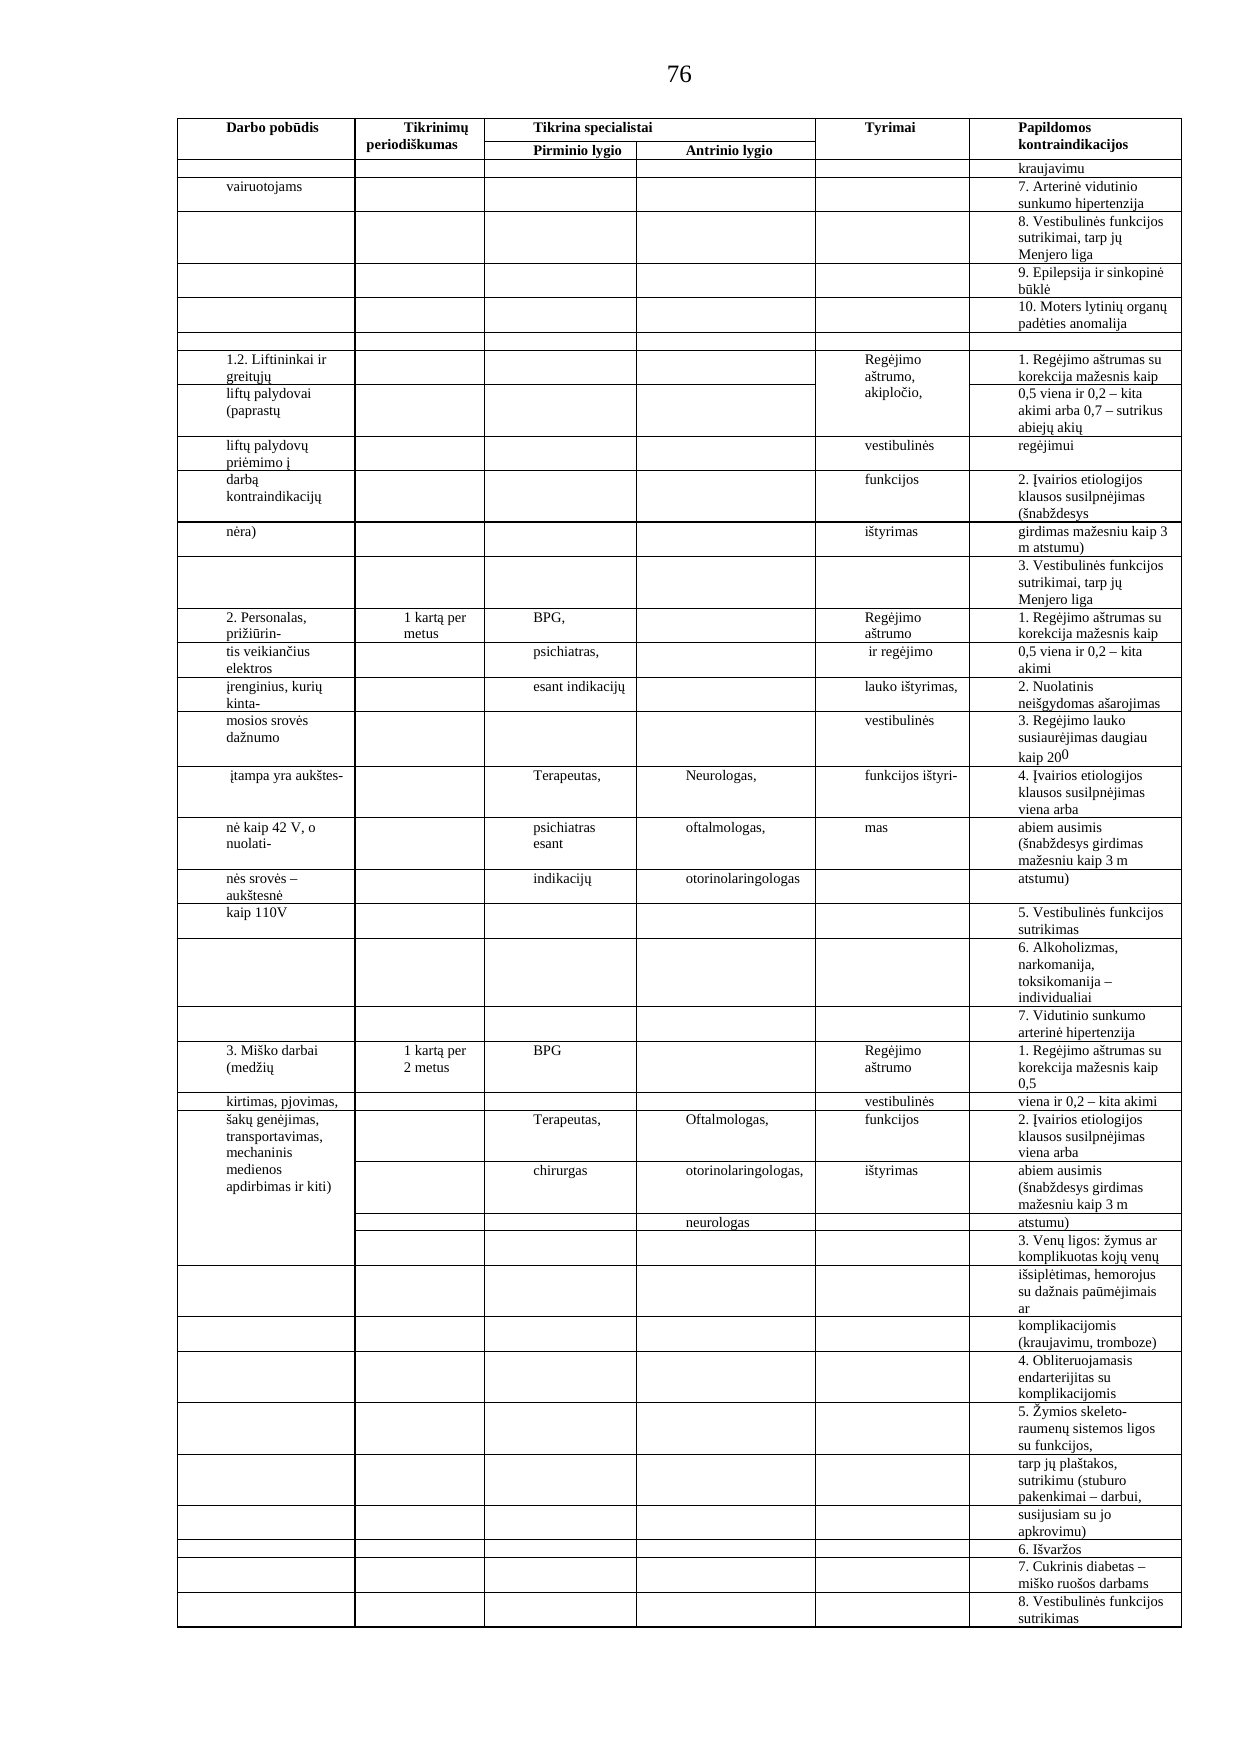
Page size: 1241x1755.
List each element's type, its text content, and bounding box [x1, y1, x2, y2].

table_cell [637, 1455, 815, 1505]
table_cell [356, 1540, 484, 1557]
table_cell kirtimas, pjovimas, [178, 1093, 354, 1110]
table_cell [178, 1266, 354, 1316]
table_cell [637, 351, 815, 384]
table_cell [637, 1093, 815, 1110]
table_cell [637, 1317, 815, 1351]
table_cell [637, 160, 815, 177]
table_cell 2. Įvairios etiologijos klausos susilpnėjimas viena arba [970, 1111, 1181, 1161]
table_cell [356, 1558, 484, 1592]
table_cell abiem ausimis (šnabždesys girdimas mažesniu kaip 3 m [970, 1162, 1181, 1212]
table_cell [816, 1266, 969, 1316]
table_cell esant indikacijų [485, 678, 636, 711]
table_cell [816, 1231, 969, 1265]
table_cell 4. Įvairios etiologijos klausos susilpnėjimas viena arba [970, 767, 1181, 817]
table_cell [485, 1455, 636, 1505]
table_cell [485, 471, 636, 521]
table_cell [178, 298, 354, 332]
table_cell Pirminio lygio [485, 142, 636, 159]
table_cell [637, 939, 815, 1006]
table_cell vestibulinės [816, 712, 969, 766]
table_cell regėjimui [970, 437, 1181, 470]
table_cell [485, 1093, 636, 1110]
table_cell [485, 1403, 636, 1453]
table_cell nės srovės – aukštesnė [178, 870, 354, 903]
table_cell Neurologas, [637, 767, 815, 817]
table_cell [816, 1558, 969, 1592]
table_cell Terapeutas, [485, 1111, 636, 1161]
table_cell ištyrimas [816, 523, 969, 556]
table_cell 7. Cukrinis diabetas – miško ruošos darbams [970, 1558, 1181, 1592]
table_cell mosios srovės dažnumo [178, 712, 354, 766]
table_cell 1 kartą per 2 metus [356, 1042, 484, 1092]
table_cell [178, 160, 354, 177]
table_cell indikacijų [485, 870, 636, 903]
table_cell ištyrimas [816, 1162, 969, 1212]
table_cell [485, 1317, 636, 1351]
table_cell atstumu) [970, 870, 1181, 903]
table_cell [637, 1352, 815, 1402]
table_cell ir regėjimo [816, 643, 969, 677]
table_cell [356, 1317, 484, 1351]
table_cell chirurgas [485, 1162, 636, 1212]
table_cell 1.2. Liftininkai ir greitųjų [178, 351, 354, 384]
table_cell [816, 1540, 969, 1557]
table_cell [178, 1506, 354, 1539]
table_cell 6. Išvaržos [970, 1540, 1181, 1557]
table_cell [637, 1042, 815, 1092]
table_cell [637, 264, 815, 297]
table_cell [637, 1007, 815, 1041]
table_cell 9. Epilepsija ir sinkopinė būklė [970, 264, 1181, 297]
table_cell [485, 939, 636, 1006]
table_cell [356, 939, 484, 1006]
table_cell [356, 818, 484, 869]
table_cell [485, 264, 636, 297]
table_cell [356, 1266, 484, 1316]
table_cell Regėjimo aštrumo [816, 1042, 969, 1092]
table_cell 10. Moters lytinių organų padėties anomalija [970, 298, 1181, 332]
table_cell [485, 385, 636, 436]
table_cell BPG, [485, 609, 636, 642]
table_cell [356, 1231, 484, 1265]
table_cell [637, 712, 815, 766]
table_cell [356, 160, 484, 177]
table_cell 1. Regėjimo aštrumas su korekcija mažesnis kaip [970, 609, 1181, 642]
table_cell Terapeutas, [485, 767, 636, 817]
table_cell [356, 523, 484, 556]
table_cell [485, 1214, 636, 1230]
table_cell [816, 1506, 969, 1539]
table_cell [356, 1506, 484, 1539]
table_cell otorinolaringologas, [637, 1162, 815, 1212]
table_cell 0,5 viena ir 0,2 – kita akimi arba 0,7 – sutrikus abiejų akių [970, 385, 1181, 436]
table_cell lauko ištyrimas, [816, 678, 969, 711]
table_cell funkcijos [816, 1111, 969, 1161]
table_cell tarp jų plaštakos, sutrikimu (stuburo pakenkimai – darbui, [970, 1455, 1181, 1505]
table_cell 7. Arterinė vidutinio sunkumo hipertenzija [970, 178, 1181, 211]
table_cell nė kaip 42 V, o nuolati- [178, 818, 354, 869]
table_cell [356, 643, 484, 677]
table_cell Regėjimo aštrumo, akipločio, [816, 351, 969, 436]
table_cell kraujavimu [970, 160, 1181, 177]
table_cell [485, 712, 636, 766]
table_cell [356, 437, 484, 470]
table_cell [485, 557, 636, 607]
table_cell [816, 160, 969, 177]
table_cell [637, 1558, 815, 1592]
table_cell [356, 1352, 484, 1402]
table_cell 3. Regėjimo lauko susiaurėjimas daugiau kaip 200 [970, 712, 1181, 766]
table_cell 5. Vestibulinės funkcijos sutrikimas [970, 904, 1181, 938]
table_cell [816, 1214, 969, 1230]
table_cell liftų palydovai (paprastų [178, 385, 354, 436]
table_cell [637, 471, 815, 521]
table_cell [356, 1111, 484, 1161]
table_cell 1. Regėjimo aštrumas su korekcija mažesnis kaip [970, 351, 1181, 384]
table_cell [637, 609, 815, 642]
table_cell [816, 939, 969, 1006]
table_cell [970, 333, 1181, 349]
table_cell 8. Vestibulinės funkcijos sutrikimai, tarp jų Menjero liga [970, 212, 1181, 263]
table_cell [816, 1403, 969, 1453]
table_cell [485, 1558, 636, 1592]
table_cell [637, 212, 815, 263]
table_cell [356, 351, 484, 384]
table_cell 1 kartą per metus [356, 609, 484, 642]
table_cell atstumu) [970, 1214, 1181, 1230]
table_cell [178, 1540, 354, 1557]
table_header Darbo pobūdis [178, 119, 354, 159]
table_header Tyrimai [816, 119, 969, 159]
table_cell [356, 178, 484, 211]
table_cell 3. Venų ligos: žymus ar komplikuotas kojų venų [970, 1231, 1181, 1265]
table_cell [356, 471, 484, 521]
table_cell girdimas mažesniu kaip 3 m atstumu) [970, 523, 1181, 556]
table_cell [356, 712, 484, 766]
table_cell [485, 523, 636, 556]
table_cell [637, 1593, 815, 1626]
table_cell [356, 264, 484, 297]
table_cell psichiatras esant [485, 818, 636, 869]
table_cell otorinolaringologas [637, 870, 815, 903]
table_cell 3. Miško darbai (medžių [178, 1042, 354, 1092]
table_cell [485, 351, 636, 384]
table_cell [637, 333, 815, 349]
table_cell [485, 333, 636, 349]
table_cell vestibulinės [816, 437, 969, 470]
table_cell Regėjimo aštrumo [816, 609, 969, 642]
table_cell [356, 1007, 484, 1041]
table_cell [637, 643, 815, 677]
table_cell [485, 904, 636, 938]
table_cell [178, 1455, 354, 1505]
table_cell [637, 1506, 815, 1539]
table_cell 6. Alkoholizmas, narkomanija, toksikomanija – individualiai [970, 939, 1181, 1006]
table_cell funkcijos ištyri- [816, 767, 969, 817]
table_cell BPG [485, 1042, 636, 1092]
table_cell [637, 1540, 815, 1557]
table_header Papildomos kontraindikacijos [970, 119, 1181, 159]
table_cell 7. Vidutinio sunkumo arterinė hipertenzija [970, 1007, 1181, 1041]
table_cell 2. Nuolatinis neišgydomas ašarojimas [970, 678, 1181, 711]
table_cell [485, 298, 636, 332]
table_cell [356, 1214, 484, 1230]
table_cell [816, 178, 969, 211]
table_cell [637, 298, 815, 332]
table_cell funkcijos [816, 471, 969, 521]
table_cell [816, 904, 969, 938]
table_cell 0,5 viena ir 0,2 – kita akimi [970, 643, 1181, 677]
table_cell [637, 904, 815, 938]
table_cell vestibulinės [816, 1093, 969, 1110]
table_cell [178, 939, 354, 1006]
table_cell [356, 1162, 484, 1212]
table_cell [816, 264, 969, 297]
table_cell [178, 1558, 354, 1592]
table_cell [178, 1352, 354, 1402]
table_cell [816, 212, 969, 263]
table_cell viena ir 0,2 – kita akimi [970, 1093, 1181, 1110]
table_cell [485, 212, 636, 263]
table_cell [356, 557, 484, 607]
table_cell [178, 1317, 354, 1351]
table_cell vairuotojams [178, 178, 354, 211]
table_cell 5. Žymios skeleto-raumenų sistemos ligos su funkcijos, [970, 1403, 1181, 1453]
table_cell [178, 333, 354, 349]
table_cell 1. Regėjimo aštrumas su korekcija mažesnis kaip 0,5 [970, 1042, 1181, 1092]
table_cell [637, 523, 815, 556]
table_cell oftalmologas, [637, 818, 815, 869]
table_cell [356, 904, 484, 938]
table_cell 2. Personalas, prižiūrin- [178, 609, 354, 642]
table_cell [637, 1403, 815, 1453]
table_cell neurologas [637, 1214, 815, 1230]
table_cell [485, 437, 636, 470]
table_cell įrenginius, kurių kinta- [178, 678, 354, 711]
table_cell [637, 678, 815, 711]
table_cell [485, 1540, 636, 1557]
table_cell [178, 1007, 354, 1041]
table_cell 2. Įvairios etiologijos klausos susilpnėjimas (šnabždesys [970, 471, 1181, 521]
table_cell [356, 1093, 484, 1110]
table_cell [637, 437, 815, 470]
table_cell [356, 767, 484, 817]
table_cell [356, 298, 484, 332]
table_cell [178, 212, 354, 263]
table_header Tikrina specialistai [485, 119, 815, 141]
table_cell mas [816, 818, 969, 869]
table_cell išsiplėtimas, hemorojus su dažnais paūmėjimais ar [970, 1266, 1181, 1316]
table_cell [178, 264, 354, 297]
table_cell kaip 110V [178, 904, 354, 938]
table_cell Oftalmologas, [637, 1111, 815, 1161]
table_cell [178, 1593, 354, 1626]
table_cell [485, 1231, 636, 1265]
table_cell tis veikiančius elektros [178, 643, 354, 677]
table_cell [637, 178, 815, 211]
table_cell [178, 1403, 354, 1453]
table_cell [816, 1455, 969, 1505]
table_cell [816, 1007, 969, 1041]
table_cell darbą kontraindikacijų [178, 471, 354, 521]
table_cell [485, 1506, 636, 1539]
table_cell 3. Vestibulinės funkcijos sutrikimai, tarp jų Menjero liga [970, 557, 1181, 607]
table_cell [356, 870, 484, 903]
table_cell abiem ausimis (šnabždesys girdimas mažesniu kaip 3 m [970, 818, 1181, 869]
table_cell [637, 557, 815, 607]
table_cell [356, 1593, 484, 1626]
table_cell [637, 385, 815, 436]
table_cell [485, 160, 636, 177]
table_header Tikrinimų periodiškumas [356, 119, 484, 159]
table_cell [485, 1593, 636, 1626]
table_cell [816, 1593, 969, 1626]
table_cell 8. Vestibulinės funkcijos sutrikimas [970, 1593, 1181, 1626]
table_cell [485, 1007, 636, 1041]
table_cell [356, 212, 484, 263]
table_cell [485, 1266, 636, 1316]
table_cell [356, 1403, 484, 1453]
table_cell [356, 1455, 484, 1505]
table_cell [356, 333, 484, 349]
table_cell liftų palydovų priėmimo į [178, 437, 354, 470]
table_cell [178, 557, 354, 607]
table_cell [356, 385, 484, 436]
table_cell Antrinio lygio [637, 142, 815, 159]
table_cell [816, 298, 969, 332]
table_cell [485, 1352, 636, 1402]
table_cell [637, 1266, 815, 1316]
table_cell nėra) [178, 523, 354, 556]
table_cell įtampa yra aukštes- [178, 767, 354, 817]
table_cell [485, 178, 636, 211]
table_cell komplikacijomis (kraujavimu, tromboze) [970, 1317, 1181, 1351]
table_cell [816, 870, 969, 903]
table_cell 4. Obliteruojamasis endarterijitas su komplikacijomis [970, 1352, 1181, 1402]
table_cell [816, 1317, 969, 1351]
table_cell psichiatras, [485, 643, 636, 677]
table_cell [356, 678, 484, 711]
table_cell [637, 1231, 815, 1265]
table_cell [816, 1352, 969, 1402]
table_cell [816, 333, 969, 349]
table_cell šakų genėjimas, transportavimas, mechaninis medienos apdirbimas ir kiti) [178, 1111, 354, 1265]
table_cell [816, 557, 969, 607]
table_cell susijusiam su jo apkrovimu) [970, 1506, 1181, 1539]
